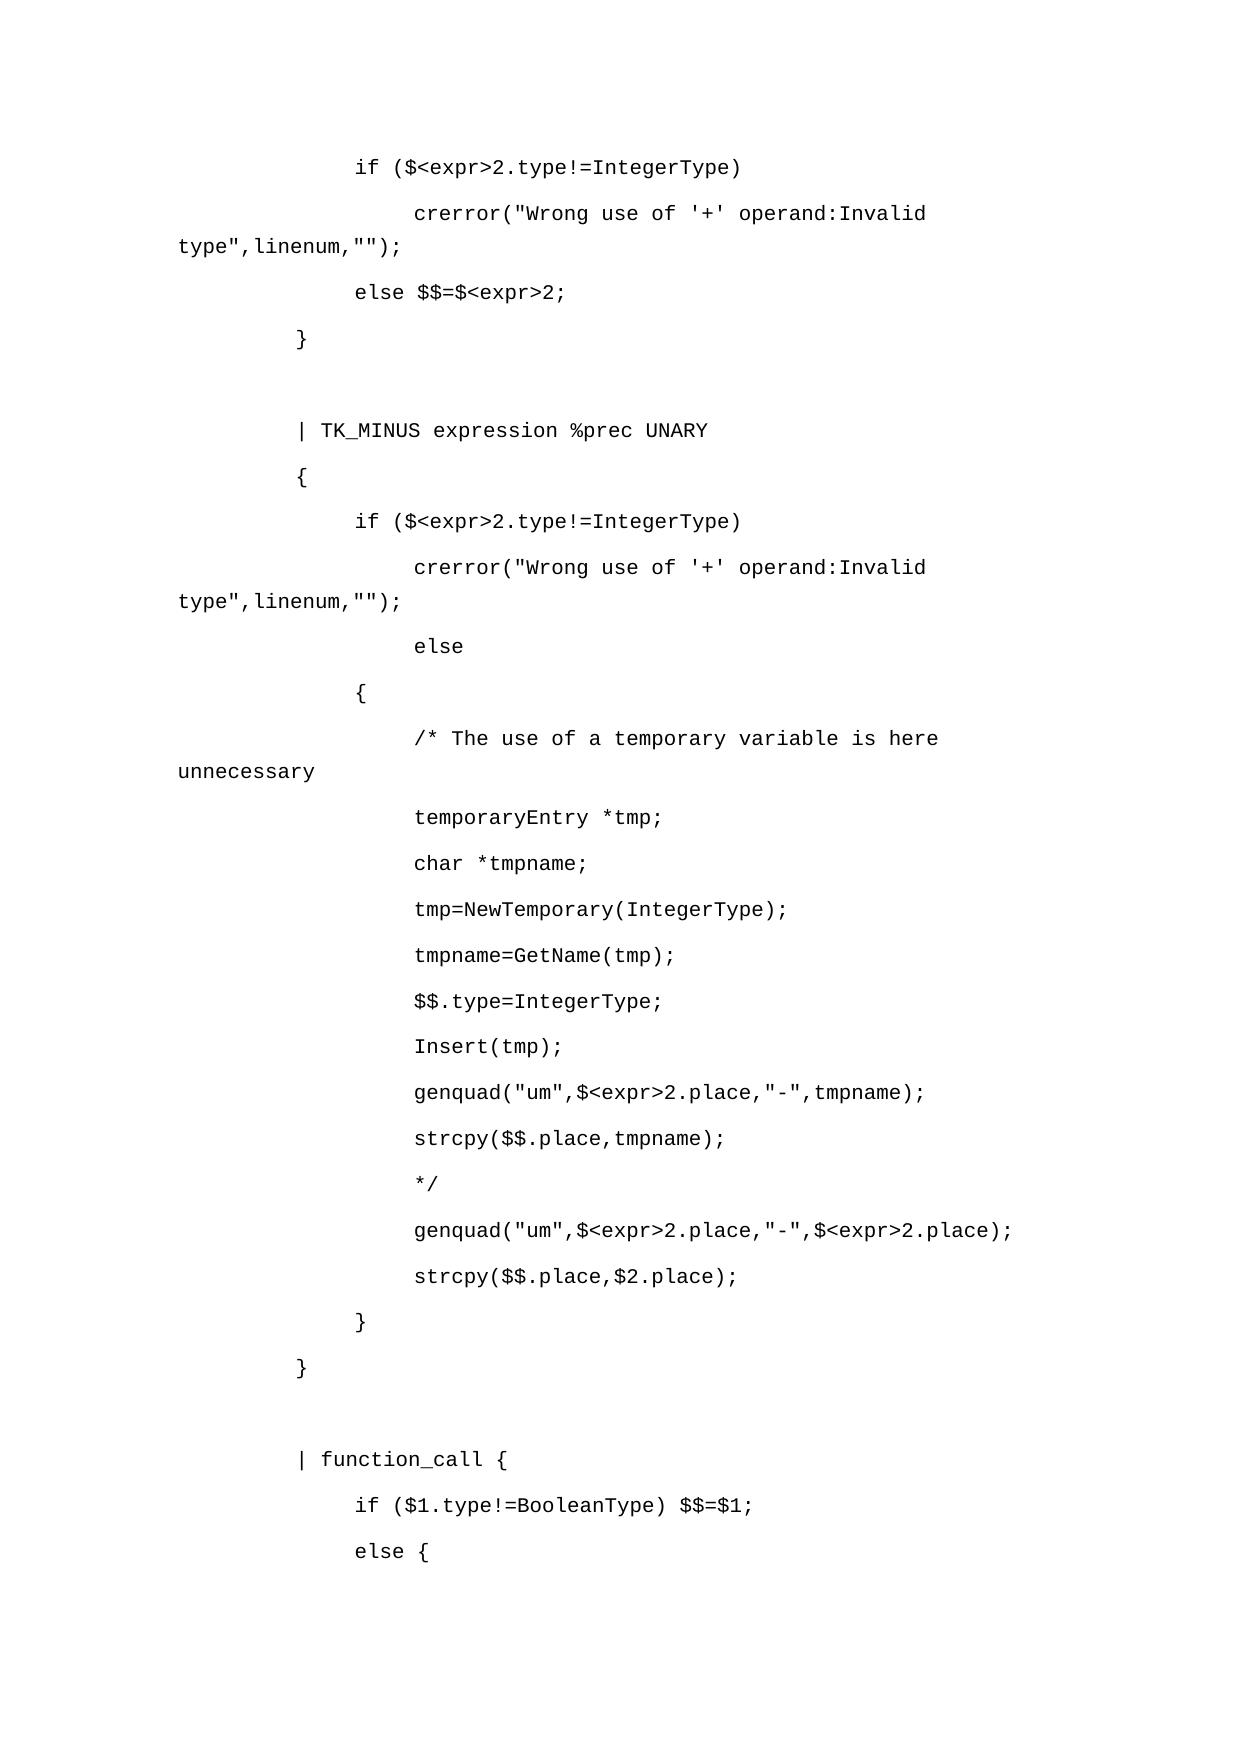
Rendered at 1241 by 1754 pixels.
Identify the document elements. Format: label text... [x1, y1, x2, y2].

text | function_call { [177, 1439, 1063, 1473]
text if ($1.type!=BooleanType) $$=$1; [177, 1485, 1063, 1518]
text } [177, 1302, 1063, 1335]
text crerror("Wrong use of '+' operand:Invalid type",linenum,""); [177, 193, 1063, 260]
text strcpy($$.place,tmpname); [177, 1118, 1063, 1152]
text genquad("um",$<expr>2.place,"-",$<expr>2.place); [177, 1210, 1063, 1243]
text } [177, 318, 1063, 352]
text { [177, 673, 1063, 706]
text char *tmpname; [177, 843, 1063, 877]
text */ [177, 1164, 1063, 1198]
text strcpy($$.place,$2.place); [177, 1256, 1063, 1289]
text Insert(tmp); [177, 1027, 1063, 1060]
text temporaryEntry *tmp; [177, 798, 1063, 831]
text tmp=NewTemporary(IntegerType); [177, 889, 1063, 923]
text | TK_MINUS expression %prec UNARY [177, 410, 1063, 443]
text } [177, 1348, 1063, 1381]
text if ($<expr>2.type!=IntegerType) [177, 148, 1063, 181]
text { [177, 456, 1063, 489]
text else [177, 627, 1063, 660]
text if ($<expr>2.type!=IntegerType) [177, 502, 1063, 535]
text /* The use of a temporary variable is here unnecessary [177, 718, 1063, 785]
text genquad("um",$<expr>2.place,"-",tmpname); [177, 1073, 1063, 1106]
text tmpname=GetName(tmp); [177, 935, 1063, 968]
text else { [177, 1531, 1063, 1564]
text crerror("Wrong use of '+' operand:Invalid type",linenum,""); [177, 548, 1063, 614]
text else $$=$<expr>2; [177, 273, 1063, 306]
text $$.type=IntegerType; [177, 981, 1063, 1014]
